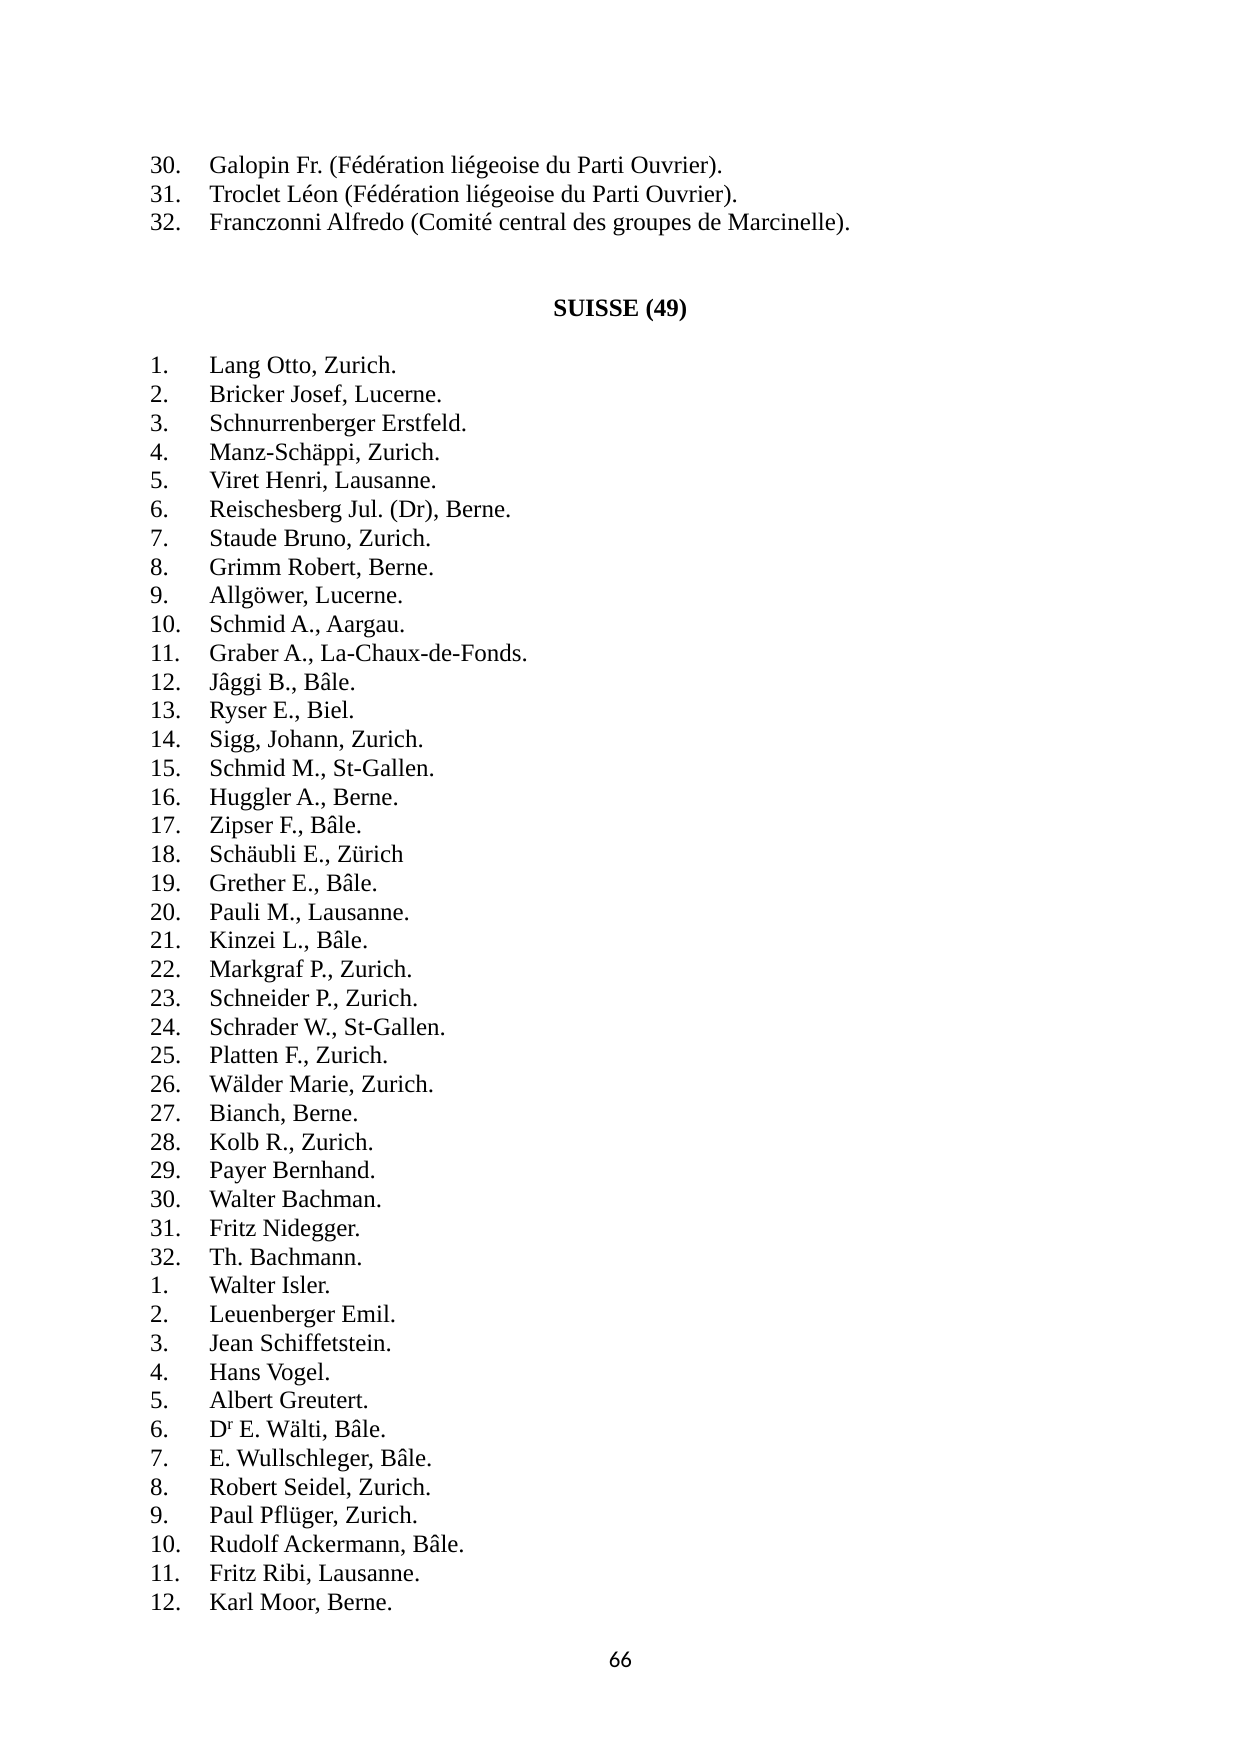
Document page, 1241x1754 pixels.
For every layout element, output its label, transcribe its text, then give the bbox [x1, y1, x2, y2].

list Markgraf P., Zurich. [150, 954, 1090, 983]
list Karl Moor, Berne. [150, 1587, 1090, 1615]
list Franczonni Alfredo (Comité central des groupes de Marcinelle). [150, 207, 1090, 236]
list Viret Henri, Lausanne. [150, 465, 1090, 494]
list Paul Pflüger, Zurich. [150, 1500, 1090, 1529]
list Leuenberger Emil. [150, 1299, 1090, 1328]
list Rudolf Ackermann, Bâle. [150, 1529, 1090, 1558]
list Walter Isler. [150, 1270, 1090, 1299]
list Schneider P., Zurich. [150, 983, 1090, 1012]
list Galopin Fr. (Fédération liégeoise du Parti Ouvrier). [150, 150, 1090, 179]
list E. Wullschleger, Bâle. [150, 1443, 1090, 1472]
list Troclet Léon (Fédération liégeoise du Parti Ouvrier). [150, 179, 1090, 207]
list Lang Otto, Zurich. [150, 350, 1090, 379]
list Wälder Marie, Zurich. [150, 1069, 1090, 1098]
list Ryser E., Biel. [150, 695, 1090, 724]
list Staude Bruno, Zurich. [150, 523, 1090, 552]
list Platten F., Zurich. [150, 1040, 1090, 1069]
list Reischesberg Jul. (Dr), Berne. [150, 494, 1090, 523]
list Sigg, Johann, Zurich. [150, 724, 1090, 753]
list Schäubli E., Zürich [150, 839, 1090, 868]
list Manz-Schäppi, Zurich. [150, 437, 1090, 465]
list Schrader W., St-Gallen. [150, 1012, 1090, 1040]
list Bricker Josef, Lucerne. [150, 379, 1090, 408]
list Payer Bernhand. [150, 1155, 1090, 1184]
list Kolb R., Zurich. [150, 1127, 1090, 1155]
subtitle SUISSE (49) [150, 293, 1090, 322]
list Fritz Nidegger. [150, 1213, 1090, 1242]
list Th. Bachmann. [150, 1242, 1090, 1270]
list Schnurrenberger Erstfeld. [150, 408, 1090, 437]
list Jean Schiffetstein. [150, 1328, 1090, 1357]
list Jâggi B., Bâle. [150, 667, 1090, 695]
list Schmid M., St-Gallen. [150, 753, 1090, 782]
list Bianch, Berne. [150, 1098, 1090, 1127]
list Fritz Ribi, Lausanne. [150, 1558, 1090, 1587]
list Walter Bachman. [150, 1184, 1090, 1213]
list Graber A., La-Chaux-de-Fonds. [150, 638, 1090, 667]
list Dr E. Wälti, Bâle. [150, 1414, 1090, 1443]
list Kinzei L., Bâle. [150, 925, 1090, 954]
list Pauli M., Lausanne. [150, 897, 1090, 925]
list Robert Seidel, Zurich. [150, 1472, 1090, 1500]
list Albert Greutert. [150, 1385, 1090, 1414]
list Zipser F., Bâle. [150, 810, 1090, 839]
list Allgöwer, Lucerne. [150, 580, 1090, 609]
list Grimm Robert, Berne. [150, 552, 1090, 580]
list Grether E., Bâle. [150, 868, 1090, 897]
list Huggler A., Berne. [150, 782, 1090, 810]
list Hans Vogel. [150, 1357, 1090, 1385]
list Schmid A., Aargau. [150, 609, 1090, 638]
